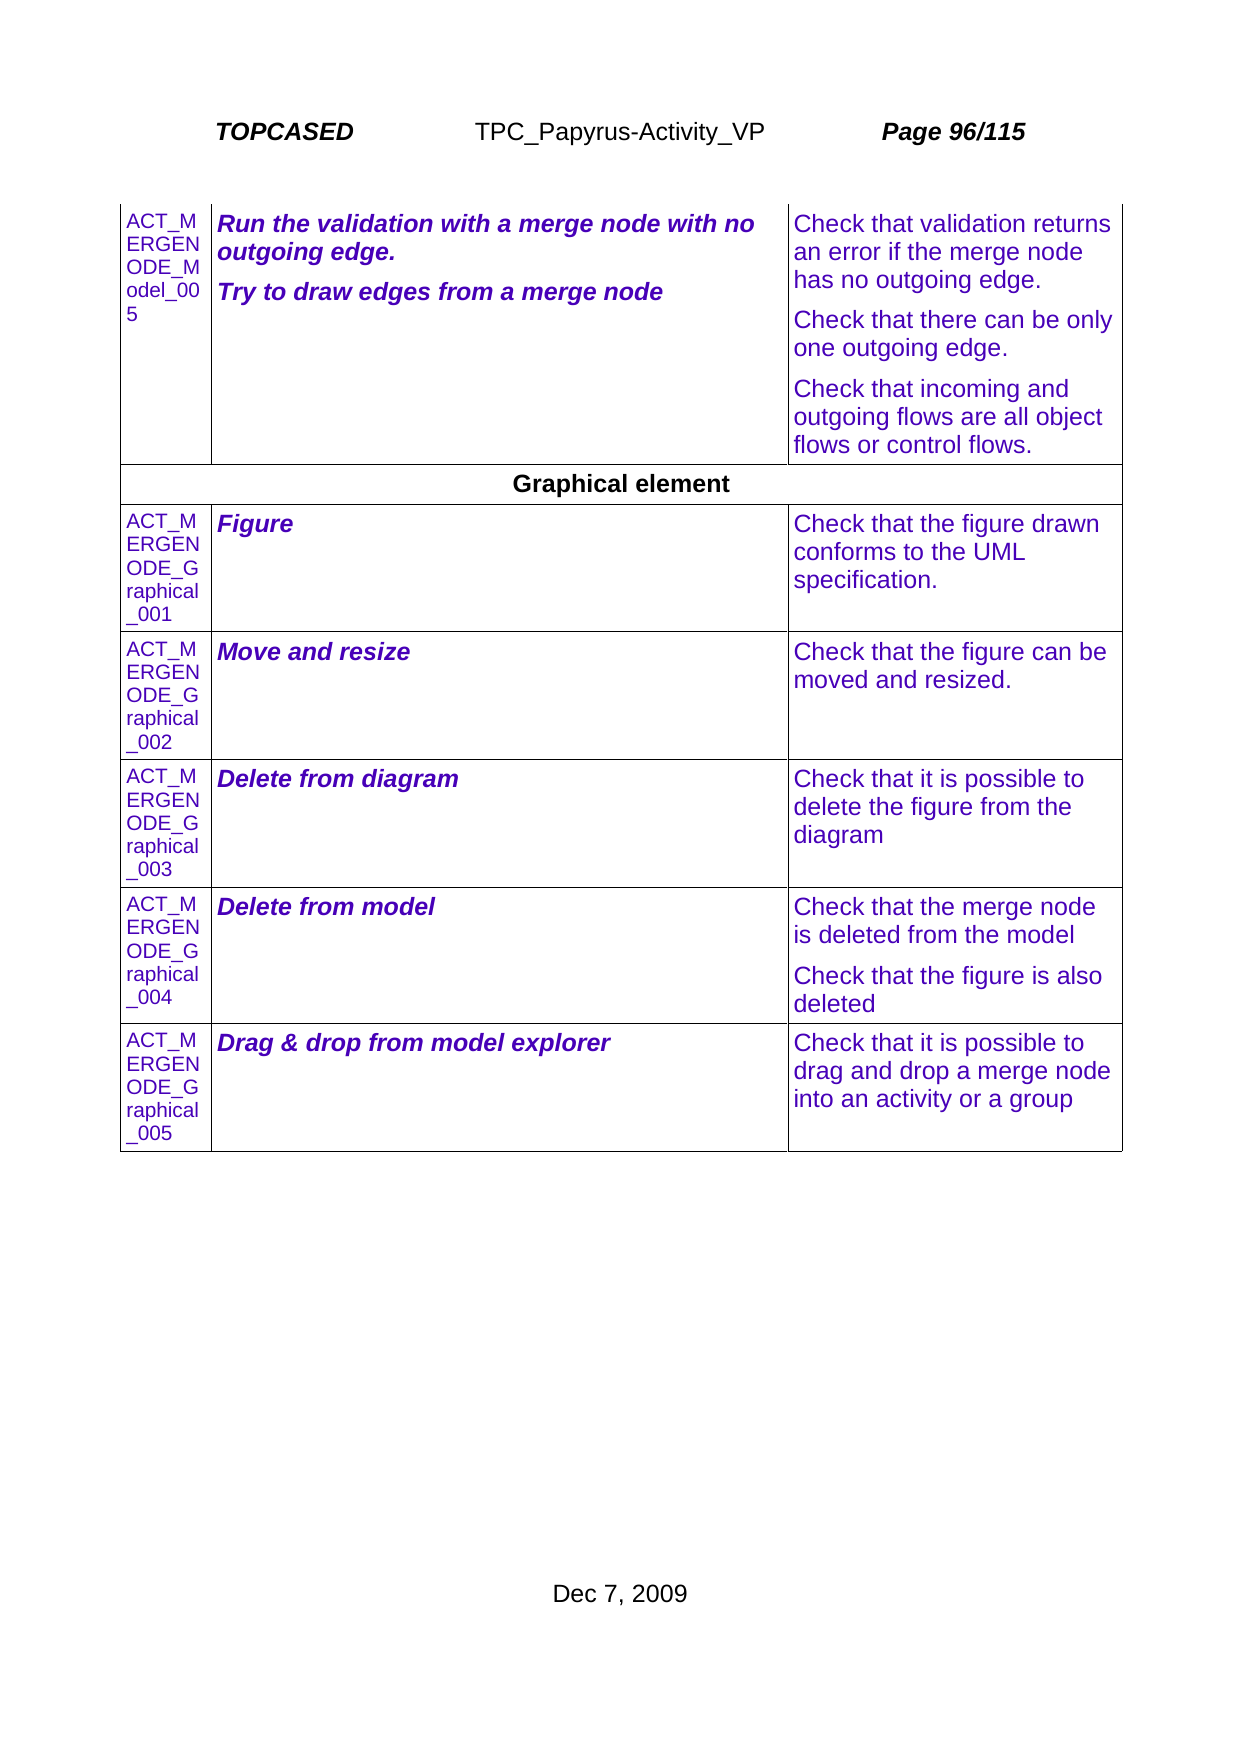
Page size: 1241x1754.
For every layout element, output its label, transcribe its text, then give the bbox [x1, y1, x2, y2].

table_cell Check that it is possible to drag and drop a merge node into an activity or a group [789, 1024, 1122, 1151]
table_cell Figure [212, 505, 787, 631]
table_cell Move and resize [212, 632, 787, 759]
table_cell Check that the figure can be moved and resized. [789, 632, 1122, 759]
table_cell Check that the figure drawn conforms to the UML specification. [789, 505, 1122, 631]
table_cell Run the validation with a merge node with no outgoing edge. Try to draw edges from a merge node [212, 204, 787, 464]
table_cell Drag & drop from model explorer [212, 1024, 787, 1151]
table_cell Check that validation returns an error if the merge node has no outgoing edge. Check that there can be only one outgoing edge. Check that incoming and outgoing flows are all object flows or control flows. [789, 204, 1122, 464]
table_cell Graphical element [121, 465, 1122, 504]
table_cell Check that it is possible to delete the figure from the diagram [789, 760, 1122, 887]
table_cell ACT_MERGENODE_Model_005 [121, 204, 211, 464]
table_cell ACT_MERGENODE_Graphical_005 [121, 1024, 211, 1151]
table_cell Delete from diagram [212, 760, 787, 887]
table_cell ACT_MERGENODE_Graphical_003 [121, 760, 211, 887]
table_cell Check that the merge node is deleted from the model Check that the figure is also deleted [789, 888, 1122, 1023]
table_cell ACT_MERGENODE_Graphical_001 [121, 505, 211, 631]
table_cell ACT_MERGENODE_Graphical_004 [121, 888, 211, 1023]
table_cell ACT_MERGENODE_Graphical_002 [121, 632, 211, 759]
table_cell Delete from model [212, 888, 787, 1023]
